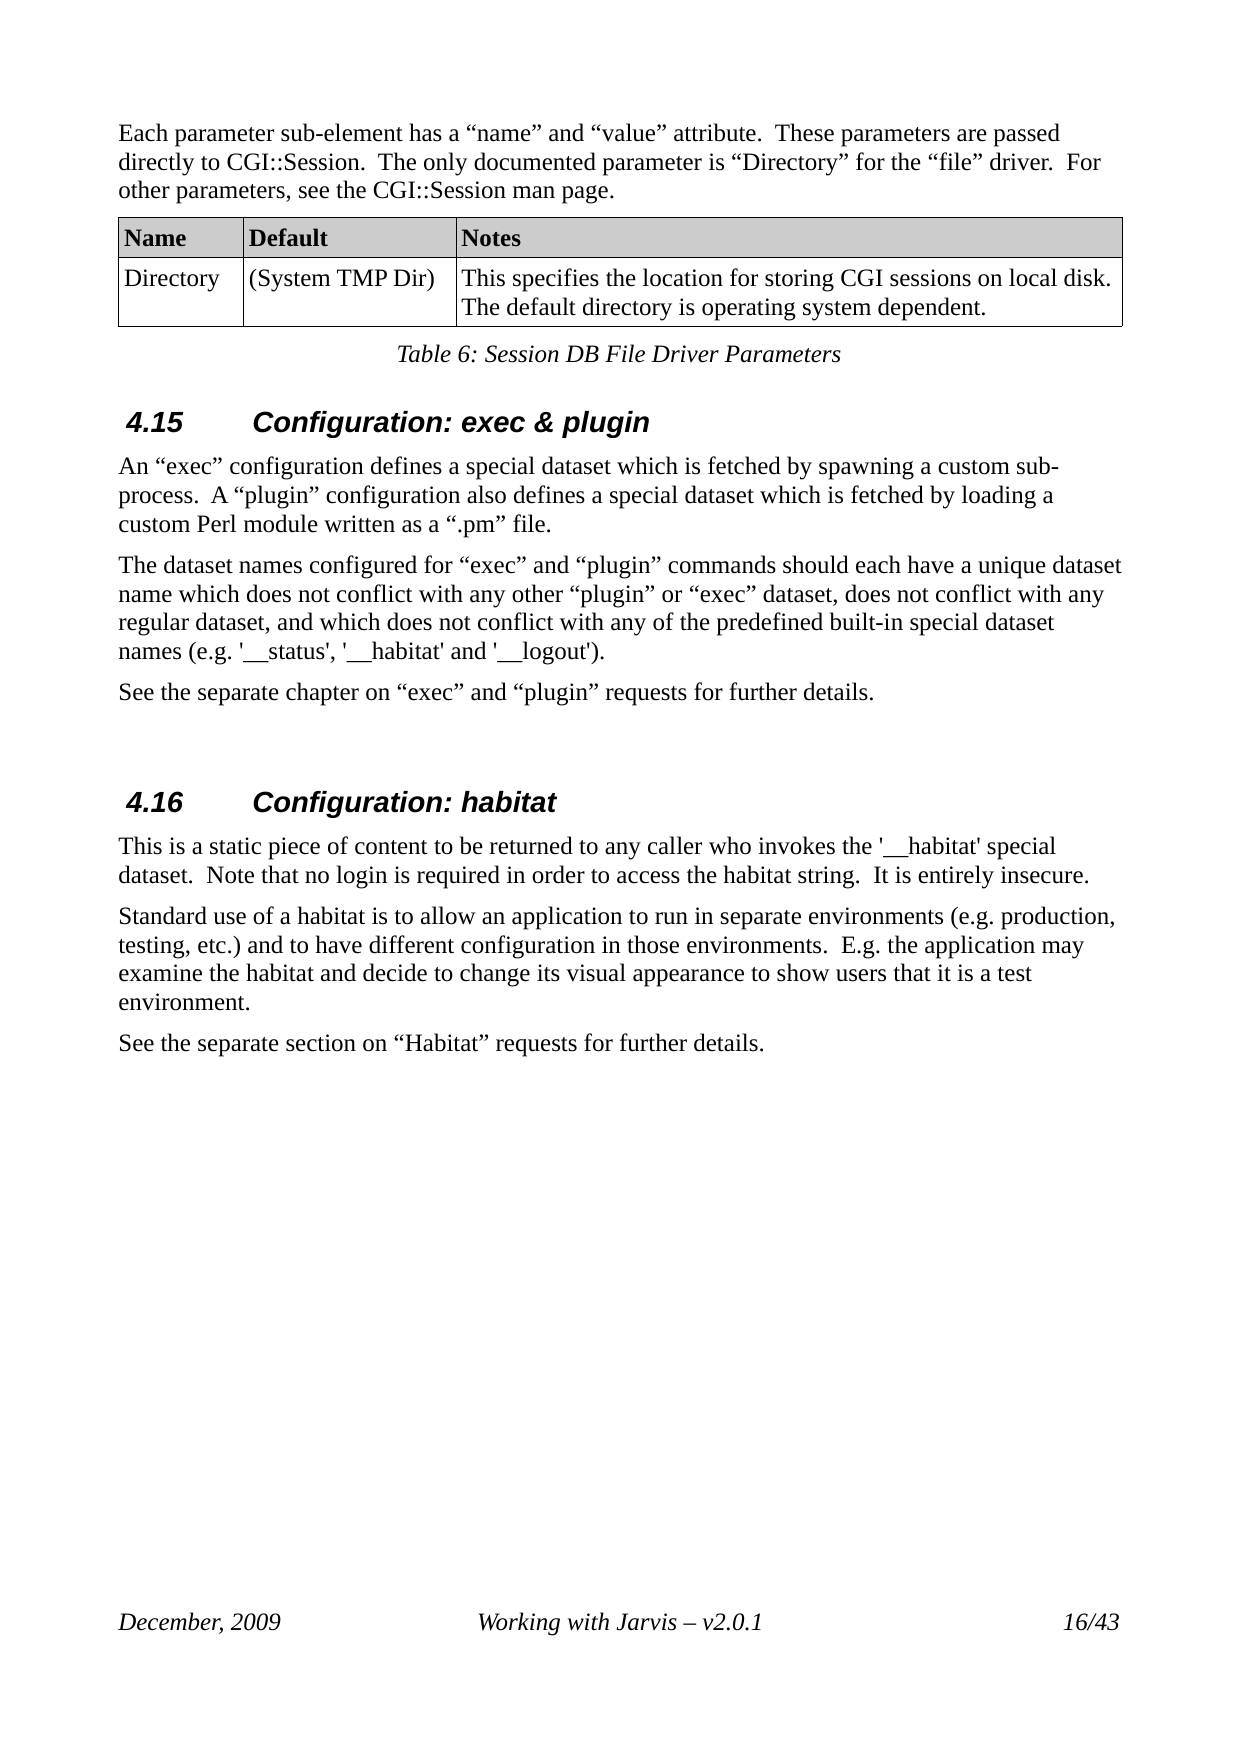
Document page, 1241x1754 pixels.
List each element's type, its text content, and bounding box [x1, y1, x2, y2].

table_cell This specifies the location for storing CGI sessions on local disk. The default directory is operating system dependent. [457, 258, 1122, 326]
table_header Name [119, 218, 243, 257]
text Table 6: Session DB File Driver Parameters [118, 339, 1122, 368]
text This is a static piece of content to be returned to any caller who invokes the '__habitat' special dataset. Note that no login is required in order to access the habitat string. It is entirely insecure. [118, 831, 1122, 888]
subtitle Configuration: exec & plugin [118, 405, 1122, 439]
text See the separate section on “Habitat” requests for further details. [118, 1028, 1122, 1057]
text An “exec” configuration defines a special dataset which is fetched by spawning a custom sub-process. A “plugin” configuration also defines a special dataset which is fetched by loading a custom Perl module written as a “.pm” file. [118, 451, 1122, 537]
subtitle Configuration: habitat [118, 785, 1122, 818]
text Each parameter sub-element has a “name” and “value” attribute. These parameters are passed directly to CGI::Session. The only documented parameter is “Directory” for the “file” driver. For other parameters, see the CGI::Session man page. [118, 118, 1122, 204]
table_header Notes [457, 218, 1122, 257]
table_cell (System TMP Dir) [244, 258, 456, 326]
text The dataset names configured for “exec” and “plugin” commands should each have a unique dataset name which does not conflict with any other “plugin” or “exec” dataset, does not conflict with any regular dataset, and which does not conflict with any of the predefined built-in special dataset names (e.g. '__status', '__habitat' and '__logout'). [118, 550, 1122, 665]
text Standard use of a habitat is to allow an application to run in separate environments (e.g. production, testing, etc.) and to have different configuration in those environments. E.g. the application may examine the habitat and decide to change its visual appearance to show users that it is a test environment. [118, 901, 1122, 1016]
text See the separate chapter on “exec” and “plugin” requests for further details. [118, 677, 1122, 706]
table_cell Directory [119, 258, 243, 326]
table_header Default [244, 218, 456, 257]
